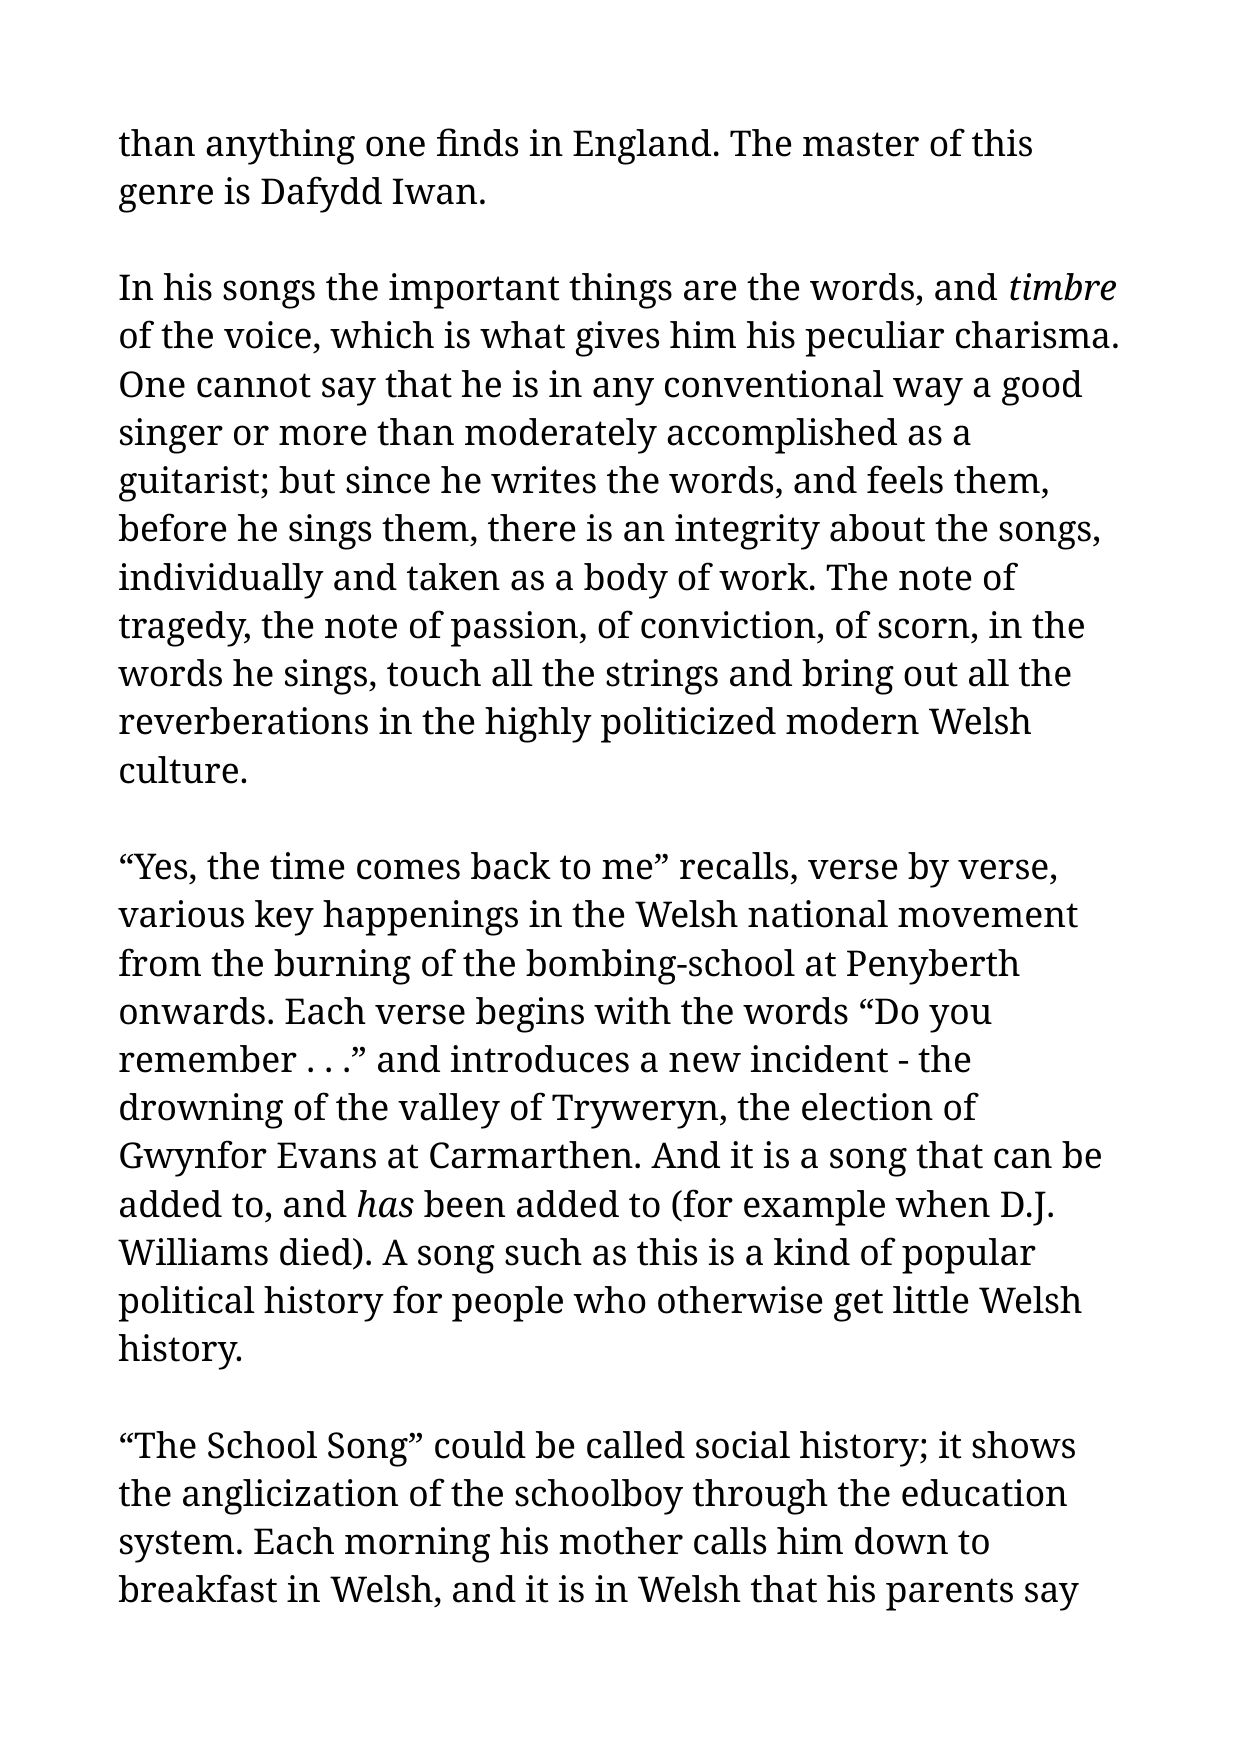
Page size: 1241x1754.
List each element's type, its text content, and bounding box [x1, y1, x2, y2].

text than anything one finds in England. The master of this genre is Dafydd Iwan. [118, 118, 1122, 214]
text In his songs the important things are the words, and timbre of the voice, which is what gives him his peculiar charisma. One cannot say that he is in any conventional way a good singer or more than moderately accomplished as a guitarist; but since he writes the words, and feels them, before he sings them, there is an integrity about the songs, individually and taken as a body of work. The note of tragedy, the note of passion, of conviction, of scorn, in the words he sings, touch all the strings and bring out all the reverberations in the highly politicized modern Welsh culture. [118, 263, 1122, 793]
text “The School Song” could be called social history; it shows the anglicization of the schoolboy through the education system. Each morning his mother calls him down to breakfast in Welsh, and it is in Welsh that his parents say [118, 1420, 1122, 1613]
text “Yes, the time comes back to me” recalls, verse by verse, various key happenings in the Welsh national movement from the burning of the bombing-school at Penyberth onwards. Each verse begins with the words “Do you remember . . .” and introduces a new incident - the drowning of the valley of Tryweryn, the election of Gwynfor Evans at Carmarthen. And it is a song that can be added to, and has been added to (for example when D.J. Williams died). A song such as this is a kind of popular political history for people who otherwise get little Welsh history. [118, 842, 1122, 1372]
